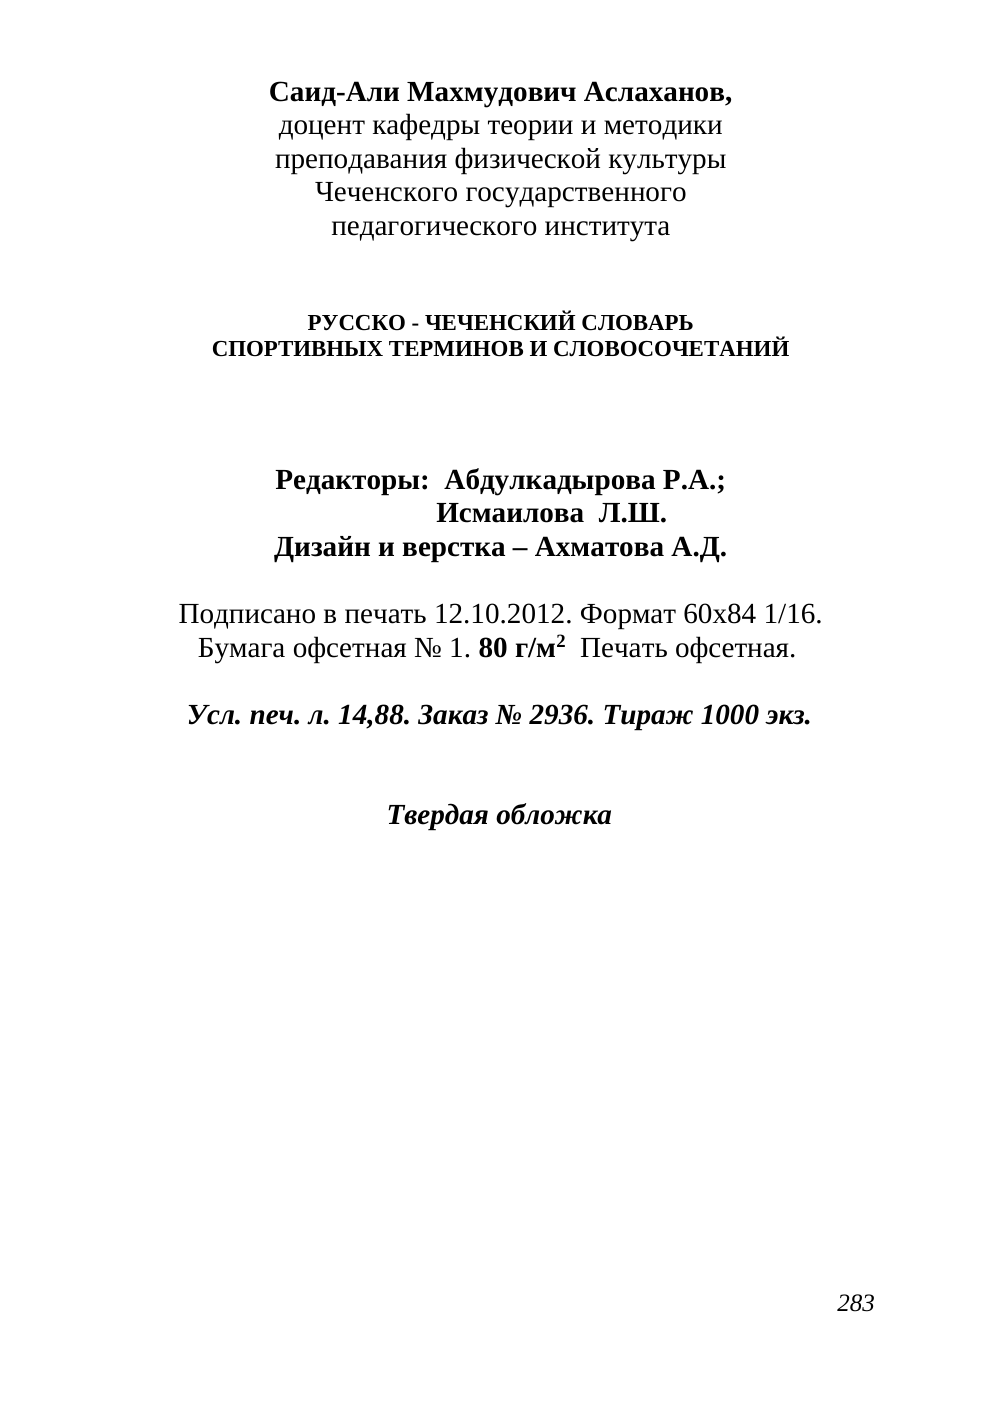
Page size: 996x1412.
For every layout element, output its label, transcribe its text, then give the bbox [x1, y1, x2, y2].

text Редакторы: Абдулкадырова Р.А.; [124, 462, 877, 496]
text Дизайн и верстка – Ахматова А.Д. [124, 529, 877, 563]
text Исмаилова Л.Ш. [124, 496, 877, 529]
text доцент кафедры теории и методики [124, 107, 877, 141]
text РУССКО - ЧЕЧЕНСКИЙ СЛОВАРЬ [124, 309, 877, 335]
text СПОРТИВНЫХ ТЕРМИНОВ И СЛОВОСОЧЕТАНИЙ [124, 335, 877, 361]
text Усл. печ. л. 14,88. Заказ № 2936. Тираж 1000 экз. [124, 697, 877, 730]
text преподавания физической культуры [124, 141, 877, 174]
text Саид-Али Махмудович Аслаханов, [124, 74, 877, 107]
text Твердая обложка [124, 797, 877, 831]
text Бумага офсетная № 1. 80 г/м2 Печать офсетная. [124, 630, 877, 663]
text Подписано в печать 12.10.2012. Формат 60х84 1/16. [124, 596, 877, 630]
text Чеченского государственного [124, 174, 877, 208]
text педагогического института [124, 208, 877, 242]
